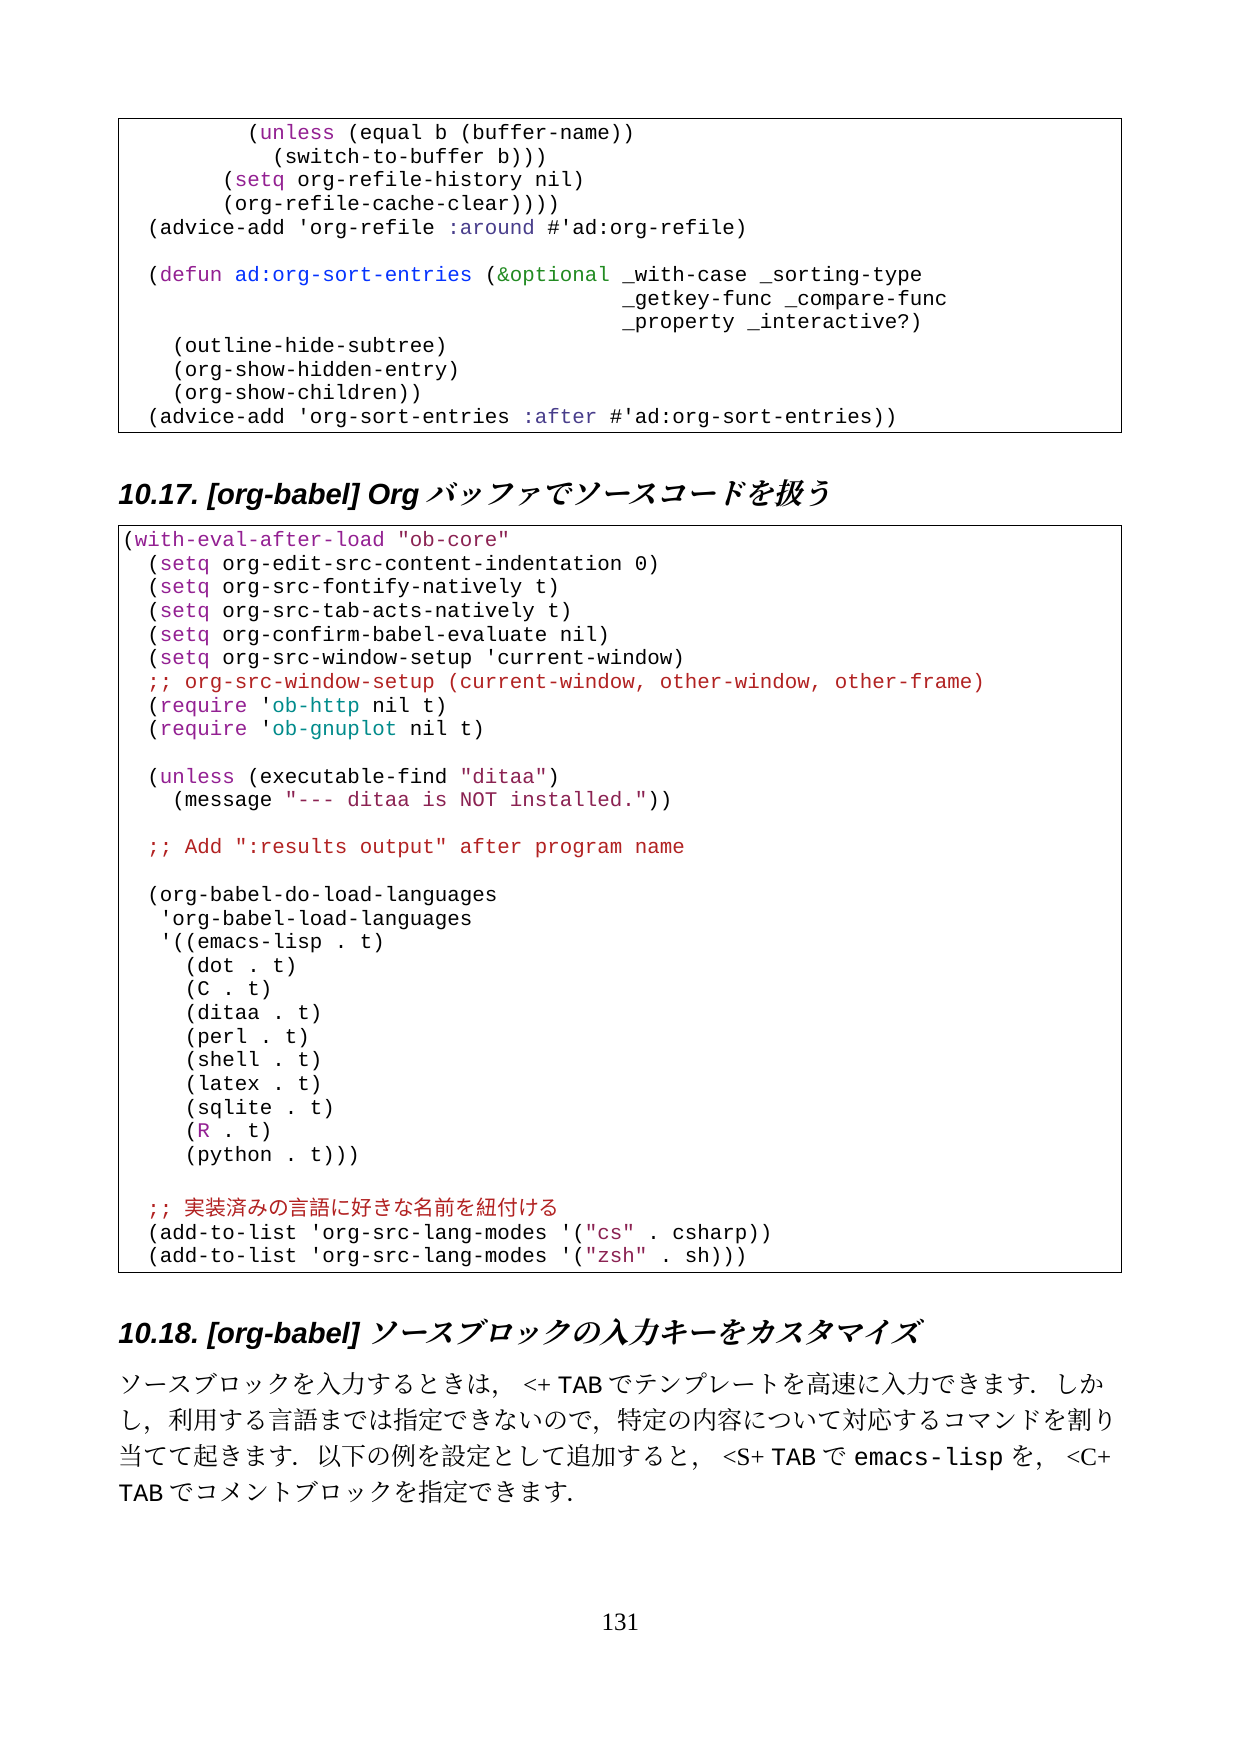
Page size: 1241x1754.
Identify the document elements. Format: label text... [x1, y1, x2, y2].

subtitle [org-babel] Orgバッファでソースコードを扱う [118, 471, 1122, 513]
text (with-eval-after-load "ob-core" [119, 526, 1121, 549]
text (org-show-hidden-entry) [119, 354, 1121, 378]
subtitle [org-babel] ソースブロックの入力キーをカスタマイズ [118, 1310, 1122, 1352]
text (C . t) [119, 974, 1121, 998]
text (ditaa . t) [119, 998, 1121, 1022]
text (R . t) [119, 1116, 1121, 1140]
text (setq org-src-tab-acts-natively t) [119, 596, 1121, 620]
text (org-show-children)) [119, 378, 1121, 402]
text ;; Add ":results output" after program name [119, 833, 1121, 856]
text ;; org-src-window-setup (current-window, other-window, other-frame) [119, 667, 1121, 691]
text _property _interactive?) [119, 307, 1121, 331]
text (sqlite . t) [119, 1093, 1121, 1116]
text (defun ad:org-sort-entries (&optional _with-case _sorting-type [119, 260, 1121, 284]
text (advice-add 'org-refile :around #'ad:org-refile) [119, 213, 1121, 236]
text (require 'ob-gnuplot nil t) [119, 714, 1121, 738]
text (dot . t) [119, 951, 1121, 974]
text (org-refile-cache-clear)))) [119, 189, 1121, 213]
text (setq org-src-fontify-natively t) [119, 572, 1121, 596]
text ;; 実装済みの言語に好きな名前を紐付ける [119, 1187, 1121, 1218]
text (setq org-refile-history nil) [119, 165, 1121, 189]
text (python . t))) [119, 1140, 1121, 1164]
text (add-to-list 'org-src-lang-modes '("cs" . csharp)) [119, 1218, 1121, 1241]
text (add-to-list 'org-src-lang-modes '("zsh" . sh))) [119, 1241, 1121, 1272]
text (setq org-confirm-babel-evaluate nil) [119, 620, 1121, 643]
text (latex . t) [119, 1069, 1121, 1093]
text '((emacs-lisp . t) [119, 927, 1121, 951]
text (require 'ob-http nil t) [119, 691, 1121, 714]
text (unless (equal b (buffer-name)) [119, 119, 1121, 142]
text (switch-to-buffer b))) [119, 142, 1121, 165]
text (setq org-src-window-setup 'current-window) [119, 643, 1121, 667]
text 'org-babel-load-languages [119, 903, 1121, 927]
text (message "--- ditaa is NOT installed.")) [119, 785, 1121, 809]
text (setq org-edit-src-content-indentation 0) [119, 549, 1121, 572]
text (shell . t) [119, 1045, 1121, 1069]
text ソースブロックを入力するときは， <+ TAB でテンプレートを高速に入力できます．しかし，利用する言語までは指定できないので，特定の内容について対応するコマンドを割り当てて起きます．以下の例を設定として追加すると， <S+ TAB で emacs-lisp を， <C+ TAB でコメントブロックを指定できます． [118, 1365, 1122, 1538]
text (unless (executable-find "ditaa") [119, 762, 1121, 785]
text (advice-add 'org-sort-entries :after #'ad:org-sort-entries)) [119, 402, 1121, 432]
text (perl . t) [119, 1022, 1121, 1045]
text _getkey-func _compare-func [119, 284, 1121, 307]
text (outline-hide-subtree) [119, 331, 1121, 354]
text (org-babel-do-load-languages [119, 880, 1121, 903]
